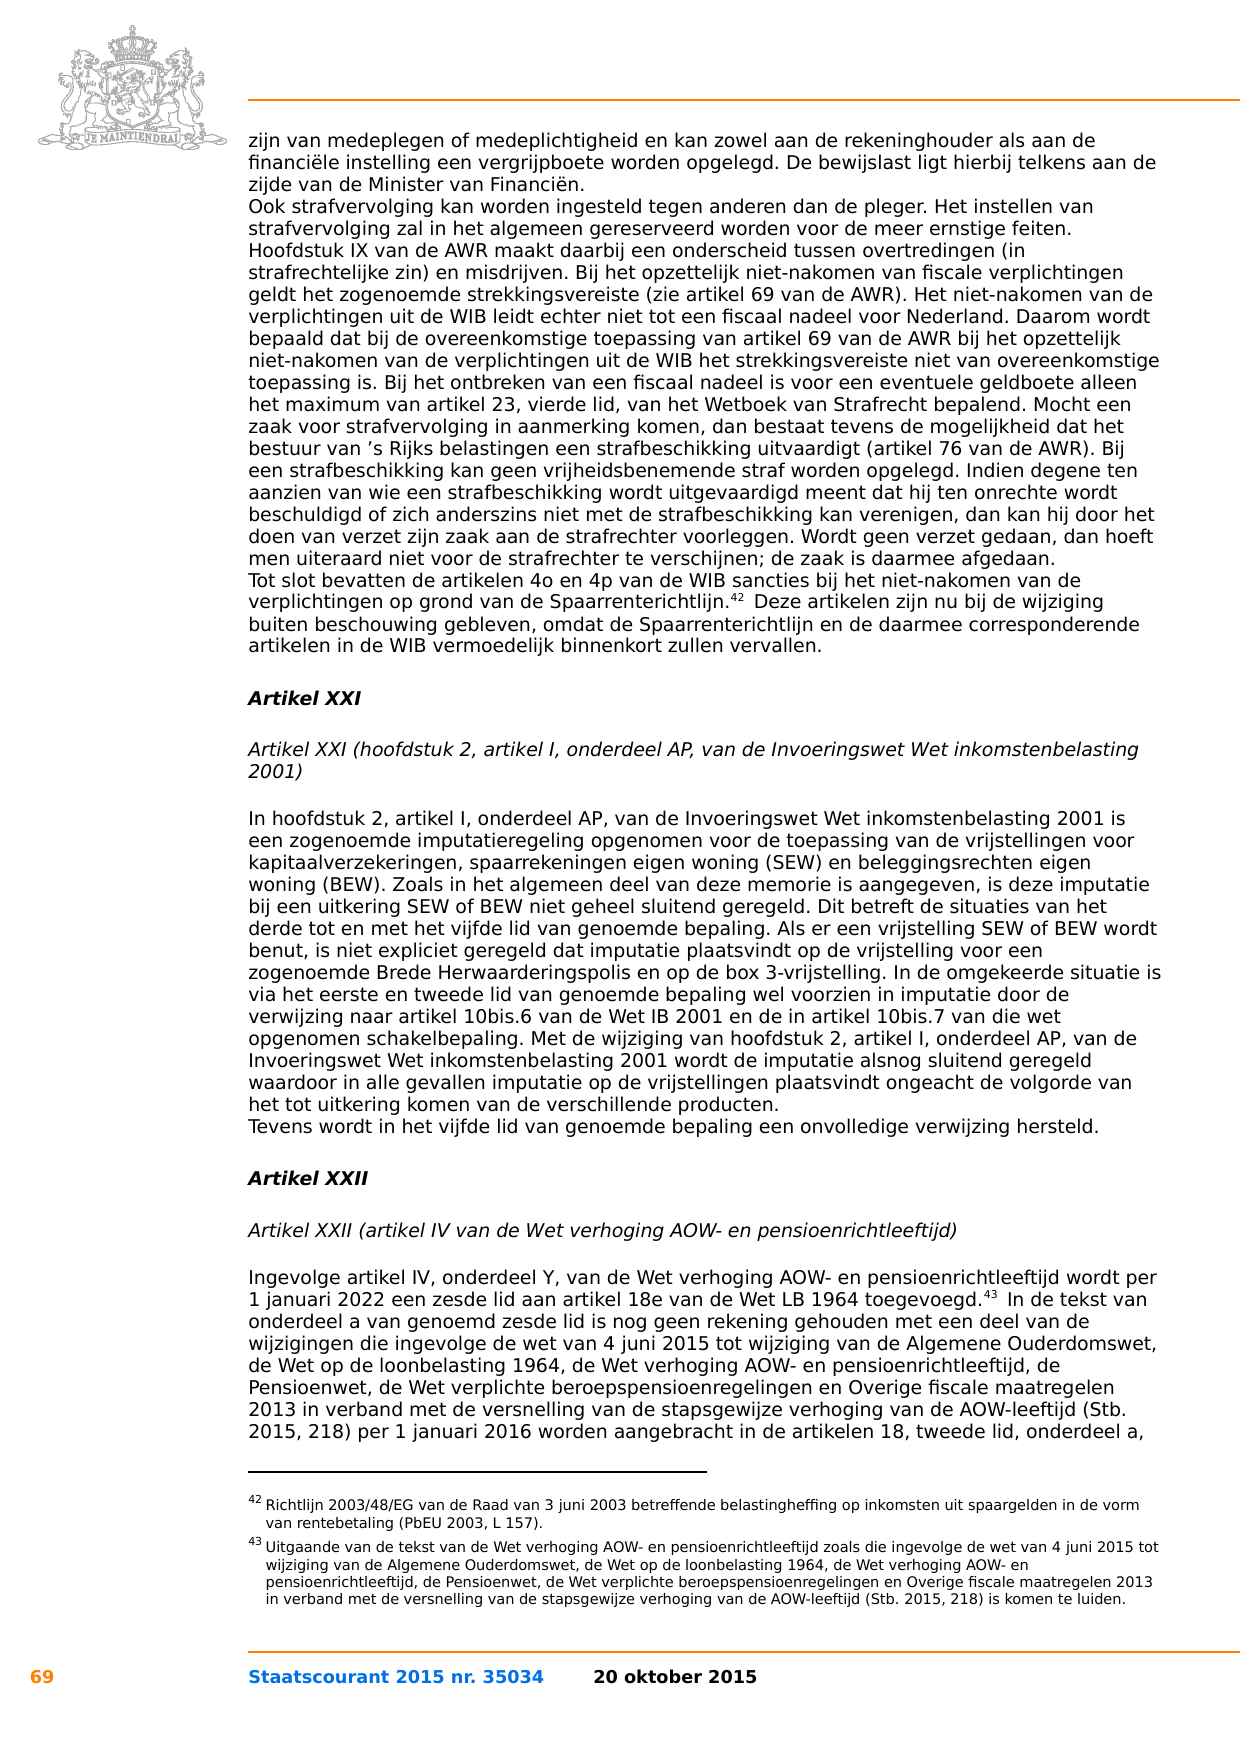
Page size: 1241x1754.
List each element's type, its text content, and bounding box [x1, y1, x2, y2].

text Ook strafvervolging kan worden ingesteld tegen anderen dan de pleger. Het instellen van strafvervolging zal in het algemeen gereserveerd worden voor de meer ernstige feiten. Hoofdstuk IX van de AWR maakt daarbij een onderscheid tussen overtredingen (in strafrechtelijke zin) en misdrijven. Bij het opzettelijk niet-nakomen van fiscale verplichtingen geldt het zogenoemde strekkingsvereiste (zie artikel 69 van de AWR). Het niet-nakomen van de verplichtingen uit de WIB leidt echter niet tot een fiscaal nadeel voor Nederland. Daarom wordt bepaald dat bij de overeenkomstige toepassing van artikel 69 van de AWR bij het opzettelijk niet-nakomen van de verplichtingen uit de WIB het strekkingsvereiste niet van overeenkomstige toepassing is. Bij het ontbreken van een fiscaal nadeel is voor een eventuele geldboete alleen het maximum van artikel 23, vierde lid, van het Wetboek van Strafrecht bepalend. Mocht een zaak voor strafvervolging in aanmerking komen, dan bestaat tevens de mogelijkheid dat het bestuur van ’s Rijks belastingen een strafbeschikking uitvaardigt (artikel 76 van de AWR). Bij een strafbeschikking kan geen vrijheidsbenemende straf worden opgelegd. Indien degene ten aanzien van wie een strafbeschikking wordt uitgevaardigd meent dat hij ten onrechte wordt beschuldigd of zich anderszins niet met de strafbeschikking kan verenigen, dan kan hij door het doen van verzet zijn zaak aan de strafrechter voorleggen. Wordt geen verzet gedaan, dan hoeft men uiteraard niet voor de strafrechter te verschijnen; de zaak is daarmee afgedaan. [248, 196, 1163, 569]
text Richtlijn 2003/48/EG van de Raad van 3 juni 2003 betreffende belastingheffing op inkomsten uit spaargelden in de vorm van rentebetaling (PbEU 2003, L 157). [248, 1493, 1163, 1532]
subtitle Artikel XXI (hoofdstuk 2, artikel I, onderdeel AP, van de Invoeringswet Wet inkomstenbelasting 2001) [248, 739, 1163, 783]
text Ingevolge artikel IV, onderdeel Y, van de Wet verhoging AOW- en pensioenrichtleeftijd wordt per 1 januari 2022 een zesde lid aan artikel 18e van de Wet LB 1964 toegevoegd. In de tekst van onderdeel a van genoemd zesde lid is nog geen rekening gehouden met een deel van de wijzigingen die ingevolge de wet van 4 juni 2015 tot wijziging van de Algemene Ouderdomswet, de Wet op de loonbelasting 1964, de Wet verhoging AOW- en pensioenrichtleeftijd, de Pensioenwet, de Wet verplichte beroepspensioenregelingen en Overige fiscale maatregelen 2013 in verband met de versnelling van de stapsgewijze verhoging van de AOW-leeftijd (Stb. 2015, 218) per 1 januari 2016 worden aangebracht in de artikelen 18, tweede lid, onderdeel a, [248, 1267, 1163, 1443]
text Uitgaande van de tekst van de Wet verhoging AOW- en pensioenrichtleeftijd zoals die ingevolge de wet van 4 juni 2015 tot wijziging van de Algemene Ouderdomswet, de Wet op de loonbelasting 1964, de Wet verhoging AOW- en pensioenrichtleeftijd, de Pensioenwet, de Wet verplichte beroepspensioenregelingen en Overige fiscale maatregelen 2013 in verband met de versnelling van de stapsgewijze verhoging van de AOW-leeftijd (Stb. 2015, 218) is komen te luiden. [248, 1535, 1163, 1608]
subtitle Artikel XXI [248, 687, 1163, 709]
text In hoofdstuk 2, artikel I, onderdeel AP, van de Invoeringswet Wet inkomstenbelasting 2001 is een zogenoemde imputatieregeling opgenomen voor de toepassing van de vrijstellingen voor kapitaalverzekeringen, spaarrekeningen eigen woning (SEW) en beleggingsrechten eigen woning (BEW). Zoals in het algemeen deel van deze memorie is aangegeven, is deze imputatie bij een uitkering SEW of BEW niet geheel sluitend geregeld. Dit betreft de situaties van het derde tot en met het vijfde lid van genoemde bepaling. Als er een vrijstelling SEW of BEW wordt benut, is niet expliciet geregeld dat imputatie plaatsvindt op de vrijstelling voor een zogenoemde Brede Herwaarderingspolis en op de box 3-vrijstelling. In de omgekeerde situatie is via het eerste en tweede lid van genoemde bepaling wel voorzien in imputatie door de verwijzing naar artikel 10bis.6 van de Wet IB 2001 en de in artikel 10bis.7 van die wet opgenomen schakelbepaling. Met de wijziging van hoofdstuk 2, artikel I, onderdeel AP, van de Invoeringswet Wet inkomstenbelasting 2001 wordt de imputatie alsnog sluitend geregeld waardoor in alle gevallen imputatie op de vrijstellingen plaatsvindt ongeacht de volgorde van het tot uitkering komen van de verschillende producten. [248, 808, 1163, 1116]
text Tevens wordt in het vijfde lid van genoemde bepaling een onvolledige verwijzing hersteld. [248, 1116, 1163, 1138]
text Tot slot bevatten de artikelen 4o en 4p van de WIB sancties bij het niet-nakomen van de verplichtingen op grond van de Spaarrenterichtlijn. Deze artikelen zijn nu bij de wijziging buiten beschouwing gebleven, omdat de Spaarrenterichtlijn en de daarmee corresponderende artikelen in de WIB vermoedelijk binnenkort zullen vervallen. [248, 569, 1163, 657]
subtitle Artikel XXII (artikel IV van de Wet verhoging AOW- en pensioenrichtleeftijd) [248, 1220, 1163, 1242]
subtitle Artikel XXII [248, 1168, 1163, 1190]
picture [38, 25, 227, 150]
text zijn van medeplegen of medeplichtigheid en kan zowel aan de rekeninghouder als aan de financiële instelling een vergrijpboete worden opgelegd. De bewijslast ligt hierbij telkens aan de zijde van de Minister van Financiën. [248, 130, 1163, 196]
